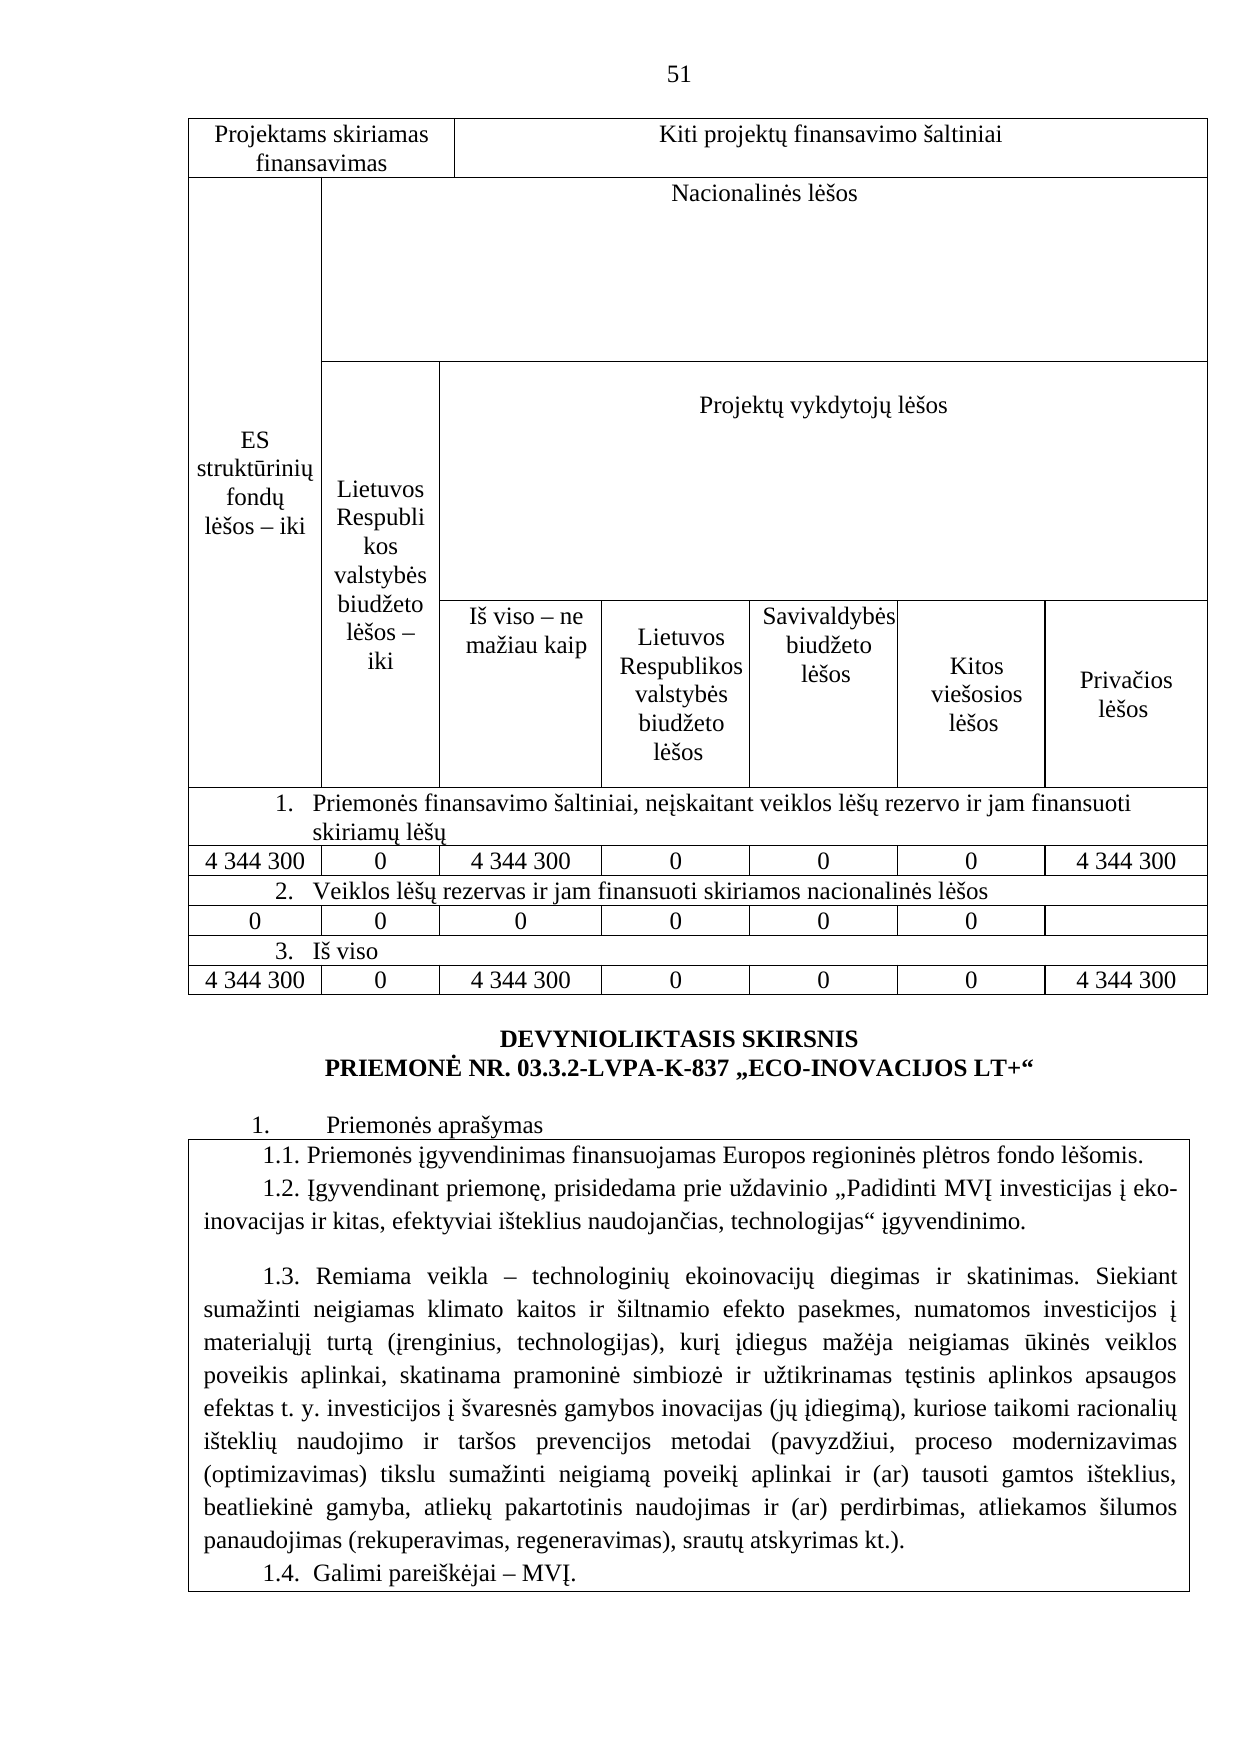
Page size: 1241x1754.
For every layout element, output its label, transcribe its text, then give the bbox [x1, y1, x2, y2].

table_cell 1.2. Įgyvendinant priemonę, prisidedama prie uždavinio „Padidinti MVĮ investicijas į eko-inovacijas ir kitas, efektyviai išteklius naudojančias, technologijas“ įgyvendinimo. 1.3. Remiama veikla – technologinių ekoinovacijų diegimas ir skatinimas. Siekiant sumažinti neigiamas klimato kaitos ir šiltnamio efekto pasekmes, numatomos investicijos į materialųjį turtą (įrenginius, technologijas), kurį įdiegus mažėja neigiamas ūkinės veiklos poveikis aplinkai, skatinama pramoninė simbiozė ir užtikrinamas tęstinis aplinkos apsaugos efektas t. y. investicijos į švaresnės gamybos inovacijas (jų įdiegimą), kuriose taikomi racionalių išteklių naudojimo ir taršos prevencijos metodai (pavyzdžiui, proceso modernizavimas (optimizavimas) tikslu sumažinti neigiamą poveikį aplinkai ir (ar) tausoti gamtos išteklius, beatliekinė gamyba, atliekų pakartotinis naudojimas ir (ar) perdirbimas, atliekamos šilumos panaudojimas (rekuperavimas, regeneravimas), srautų atskyrimas kt.). [189, 1173, 1189, 1558]
table_header 1.1. Priemonės įgyvendinimas finansuojamas Europos regioninės plėtros fondo lėšomis. [189, 1140, 1189, 1173]
table_cell 0 [750, 846, 897, 875]
table_cell 0 [750, 906, 897, 935]
table_cell 0 [898, 846, 1044, 875]
table_cell 4 344 300 [1046, 966, 1207, 994]
table_cell Projektų vykdytojų lėšos [440, 362, 1207, 600]
table_cell 1. Priemonės finansavimo šaltiniai, neįskaitant veiklos lėšų rezervo ir jam finansuoti skiriamų lėšų [189, 788, 1207, 845]
table_cell 4 344 300 [440, 846, 601, 875]
table_cell 0 [322, 906, 439, 935]
table_cell 3. Iš viso [189, 936, 1207, 964]
table_cell 1.4. Galimi pareiškėjai – MVĮ. [189, 1558, 1189, 1591]
table_header Projektams skiriamas finansavimas [189, 119, 454, 177]
table_cell 0 [750, 966, 897, 994]
table_cell ES struktūrinių fondų lėšos – iki [189, 178, 321, 787]
table_cell 2. Veiklos lėšų rezervas ir jam finansuoti skiriamos nacionalinės lėšos [189, 876, 1207, 905]
table_cell Lietuvos Respublikos valstybės biudžeto lėšos – iki [322, 362, 439, 787]
table_header Kiti projektų finansavimo šaltiniai [455, 119, 1207, 177]
text DEVYNIOLIKTASIS SKIRSNIS [177, 1024, 1181, 1053]
table_cell Nacionalinės lėšos [322, 178, 1207, 361]
table_cell 0 [602, 966, 749, 994]
table_cell 4 344 300 [440, 966, 601, 994]
table_cell Privačios lėšos [1046, 601, 1207, 787]
text 1. Priemonės aprašymas [251, 1110, 1181, 1139]
table_cell 0 [189, 906, 321, 935]
table_cell 0 [602, 846, 749, 875]
table_cell 4 344 300 [189, 966, 321, 994]
text PRIEMONĖ NR. 03.3.2-LVPA-K-837 „ECO-INOVACIJOS LT+“ [177, 1053, 1181, 1082]
table_cell 4 344 300 [189, 846, 321, 875]
table_cell 0 [322, 846, 439, 875]
table_cell 0 [440, 906, 601, 935]
table_cell Iš viso – ne mažiau kaip [440, 601, 601, 787]
table_cell Lietuvos Respublikos valstybės biudžeto lėšos [602, 601, 749, 787]
table_cell Kitos viešosios lėšos [898, 601, 1044, 787]
table_cell 0 [322, 966, 439, 994]
table_cell Savivaldybės biudžeto lėšos [750, 601, 897, 787]
table_cell 4 344 300 [1046, 846, 1207, 875]
table_cell [1046, 906, 1207, 935]
table_cell 0 [898, 906, 1044, 935]
table_cell 0 [602, 906, 749, 935]
table_cell 0 [898, 966, 1044, 994]
